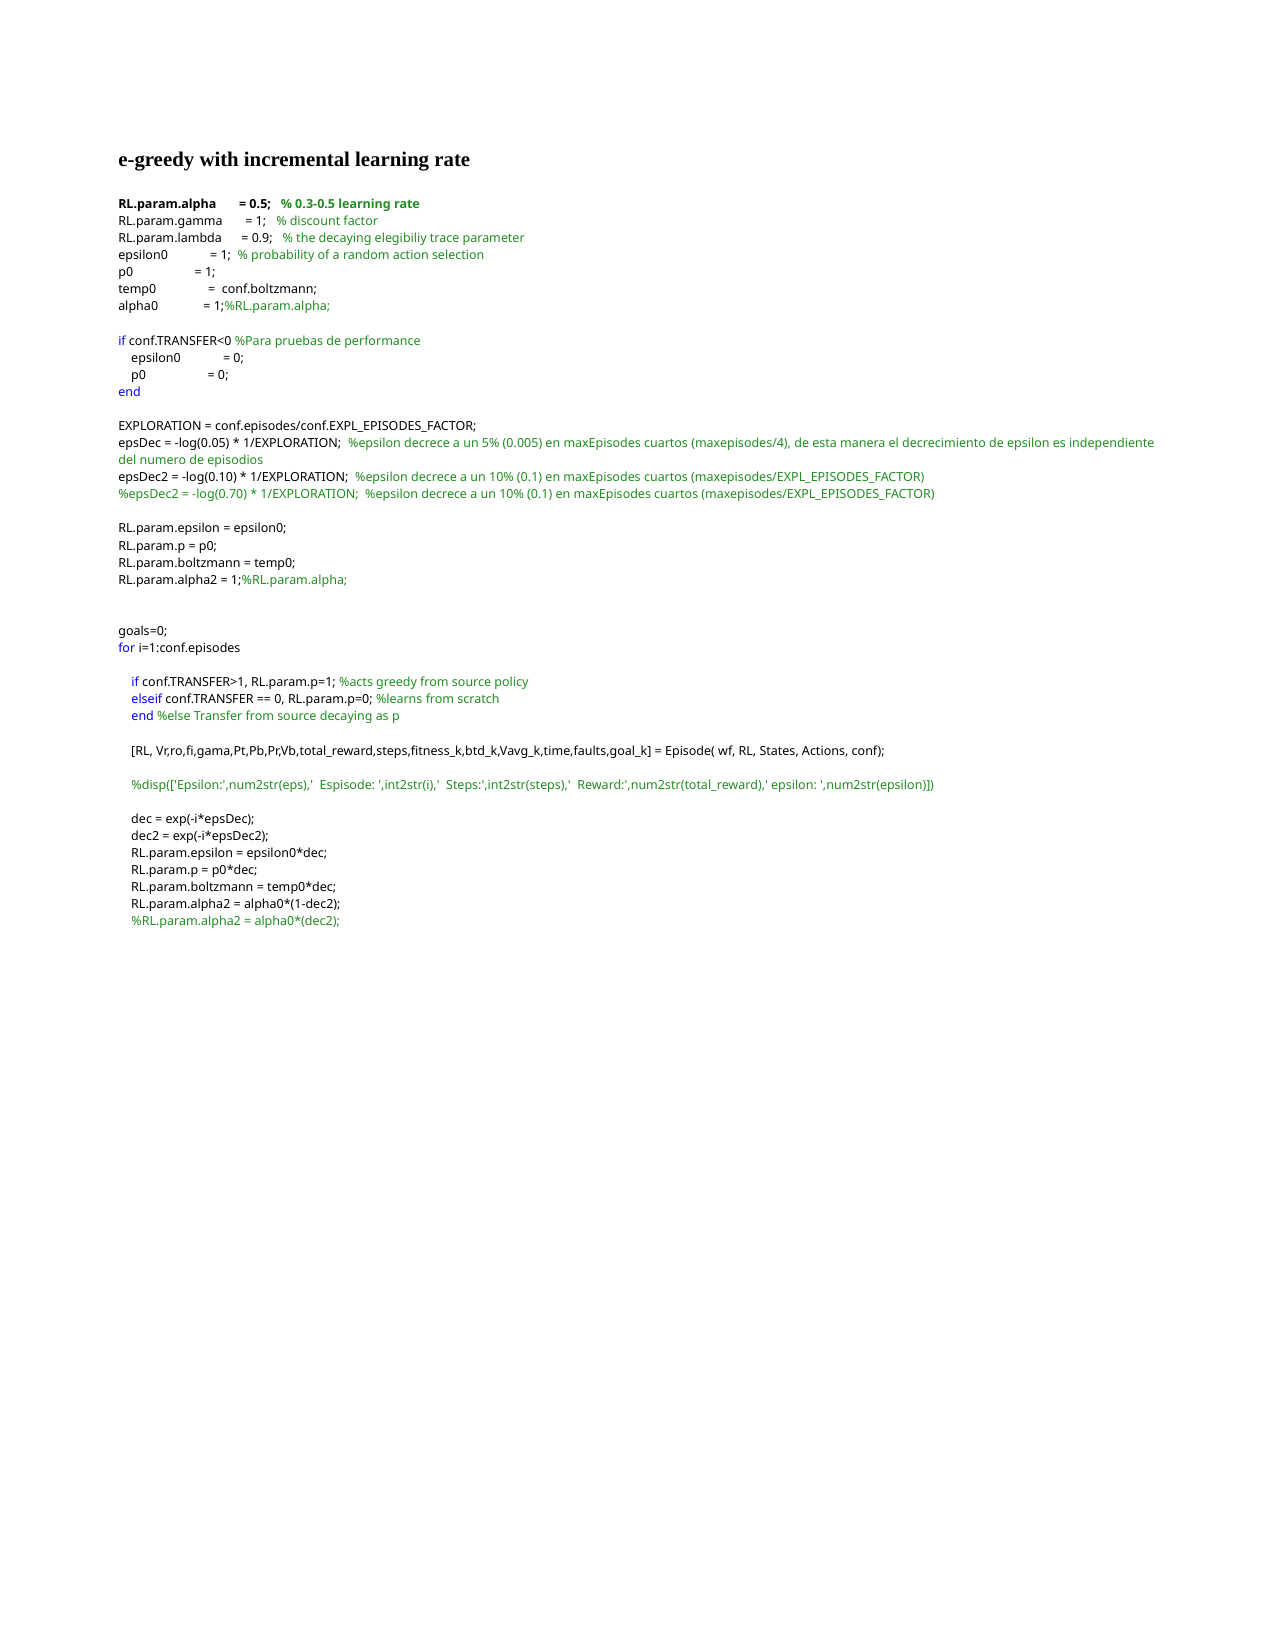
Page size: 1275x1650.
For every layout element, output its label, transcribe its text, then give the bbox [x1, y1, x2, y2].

text RL.param.lambda = 0.9; % the decaying elegibiliy trace parameter [118, 229, 1157, 246]
text RL.param.alpha2 = alpha0*(1-dec2); [118, 895, 1157, 912]
text RL.param.boltzmann = temp0; [118, 554, 1157, 571]
text RL.param.gamma = 1; % discount factor [118, 212, 1157, 229]
text epsilon0 = 1; % probability of a random action selection [118, 246, 1157, 263]
text RL.param.alpha2 = 1;%RL.param.alpha; [118, 571, 1157, 588]
text epsDec2 = -log(0.10) * 1/EXPLORATION; %epsilon decrece a un 10% (0.1) en maxEpisodes cuartos (maxepisodes/EXPL_EPISODES_FACTOR) [118, 468, 1157, 485]
text EXPLORATION = conf.episodes/conf.EXPL_EPISODES_FACTOR; [118, 417, 1157, 434]
text temp0 = conf.boltzmann; [118, 280, 1157, 297]
text %RL.param.alpha2 = alpha0*(dec2); [118, 912, 1157, 929]
text elseif conf.TRANSFER == 0, RL.param.p=0; %learns from scratch [118, 690, 1157, 707]
text RL.param.epsilon = epsilon0*dec; [118, 844, 1157, 861]
text if conf.TRANSFER>1, RL.param.p=1; %acts greedy from source policy [118, 673, 1157, 690]
text [RL, Vr,ro,fi,gama,Pt,Pb,Pr,Vb,total_reward,steps,fitness_k,btd_k,Vavg_k,time,faults,goal_k] = Episode( wf, RL, States, Actions, conf); [118, 742, 1157, 759]
text end %else Transfer from source decaying as p [118, 707, 1157, 724]
text epsilon0 = 0; [118, 349, 1157, 366]
text epsDec = -log(0.05) * 1/EXPLORATION; %epsilon decrece a un 5% (0.005) en maxEpisodes cuartos (maxepisodes/4), de esta manera el decrecimiento de epsilon es independiente del numero de episodios [118, 434, 1157, 468]
text p0 = 0; [118, 366, 1157, 383]
text end [118, 383, 1157, 400]
text RL.param.epsilon = epsilon0; [118, 519, 1157, 537]
text dec2 = exp(-i*epsDec2); [118, 827, 1157, 844]
text RL.param.alpha = 0.5; % 0.3-0.5 learning rate [118, 195, 1157, 212]
text RL.param.p = p0; [118, 537, 1157, 554]
text for i=1:conf.episodes [118, 639, 1157, 656]
text RL.param.p = p0*dec; [118, 861, 1157, 878]
text %epsDec2 = -log(0.70) * 1/EXPLORATION; %epsilon decrece a un 10% (0.1) en maxEpisodes cuartos (maxepisodes/EXPL_EPISODES_FACTOR) [118, 485, 1157, 502]
text alpha0 = 1;%RL.param.alpha; [118, 297, 1157, 314]
text dec = exp(-i*epsDec); [118, 810, 1157, 827]
text %disp(['Epsilon:',num2str(eps),' Espisode: ',int2str(i),' Steps:',int2str(steps),' Reward:',num2str(total_reward),' epsilon: ',num2str(epsilon)]) [118, 776, 1157, 793]
text if conf.TRANSFER<0 %Para pruebas de performance [118, 332, 1157, 349]
text p0 = 1; [118, 263, 1157, 280]
text e-greedy with incremental learning rate [118, 147, 1157, 171]
text RL.param.boltzmann = temp0*dec; [118, 878, 1157, 895]
text goals=0; [118, 622, 1157, 639]
